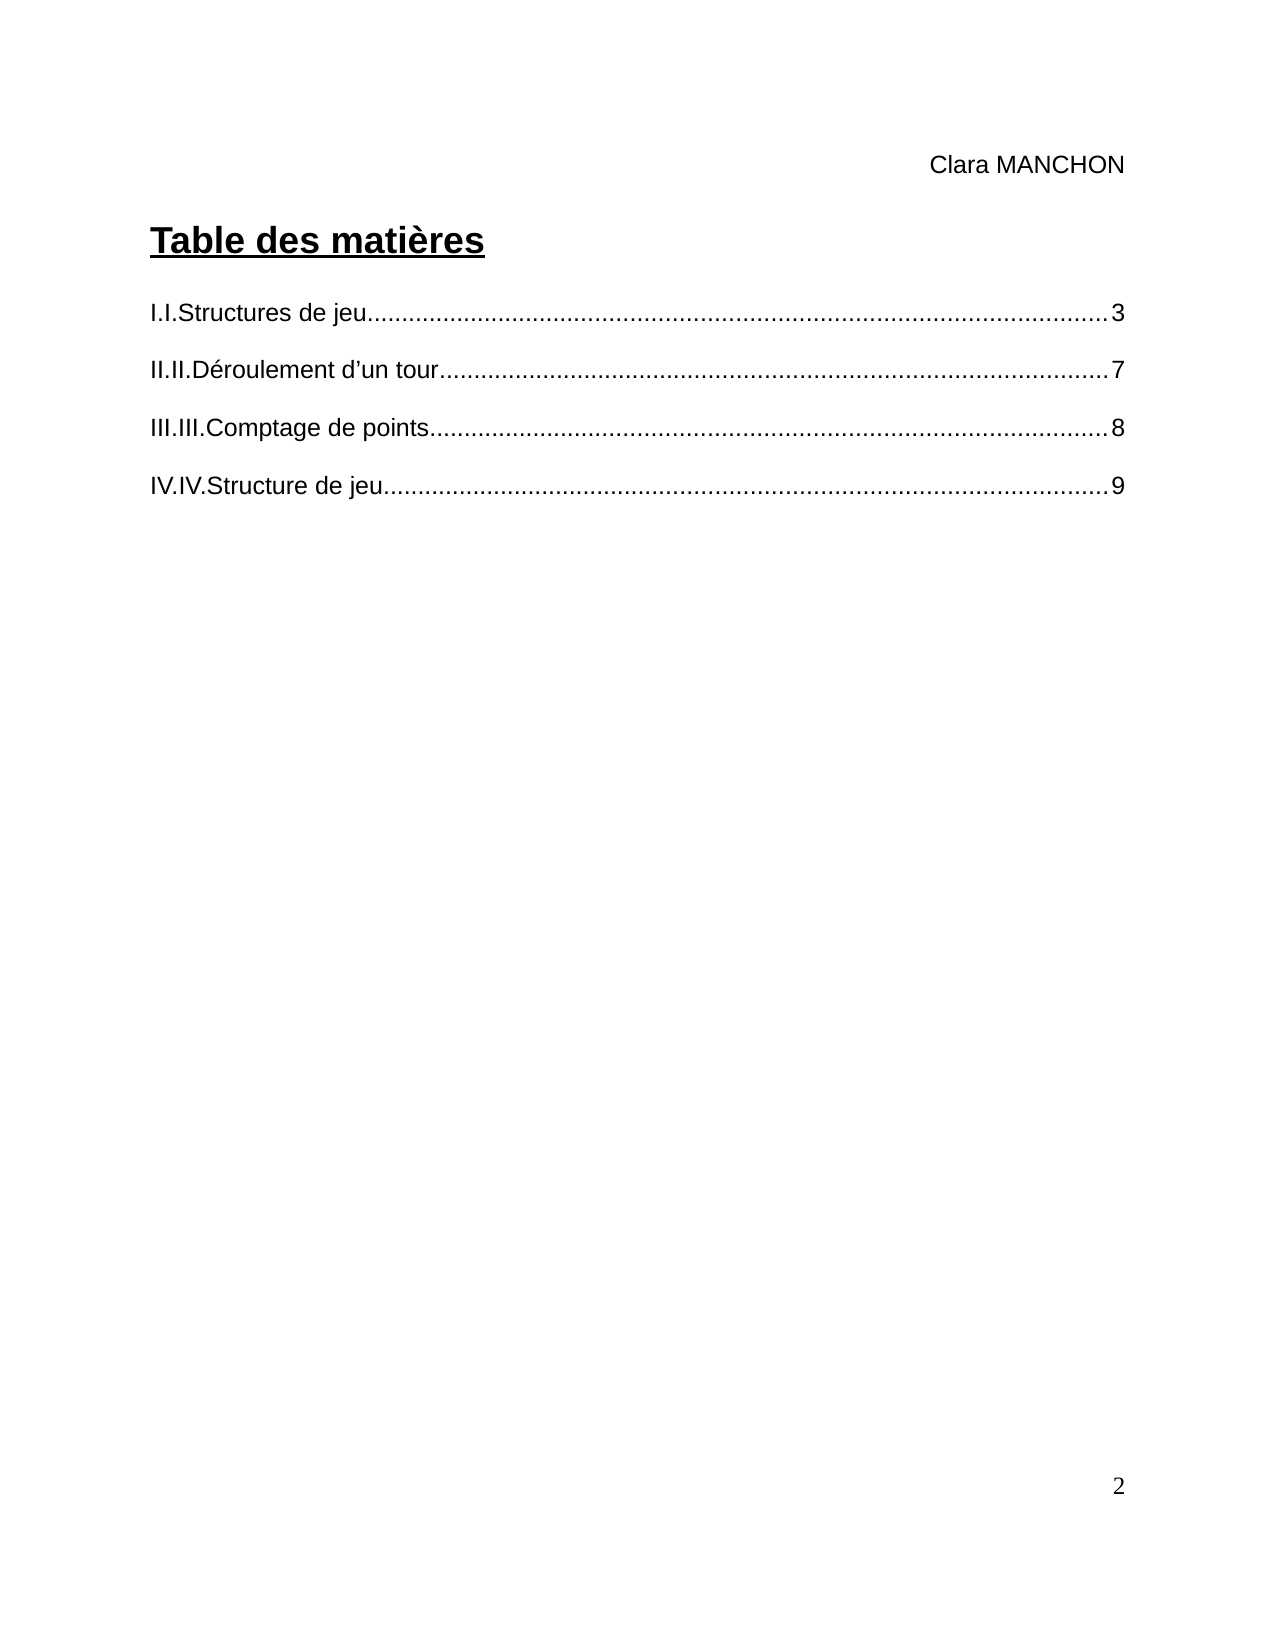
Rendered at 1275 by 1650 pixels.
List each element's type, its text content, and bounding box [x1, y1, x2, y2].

subtitle Table des matières [150, 218, 1125, 261]
text IV.IV.Structure de jeu 9 [150, 471, 1125, 500]
text II.II.Déroulement d’un tour 7 [150, 356, 1125, 384]
text Clara MANCHON [150, 150, 1125, 179]
text I.I.Structures de jeu 3 [150, 298, 1125, 326]
text III.III.Comptage de points 8 [150, 413, 1125, 442]
